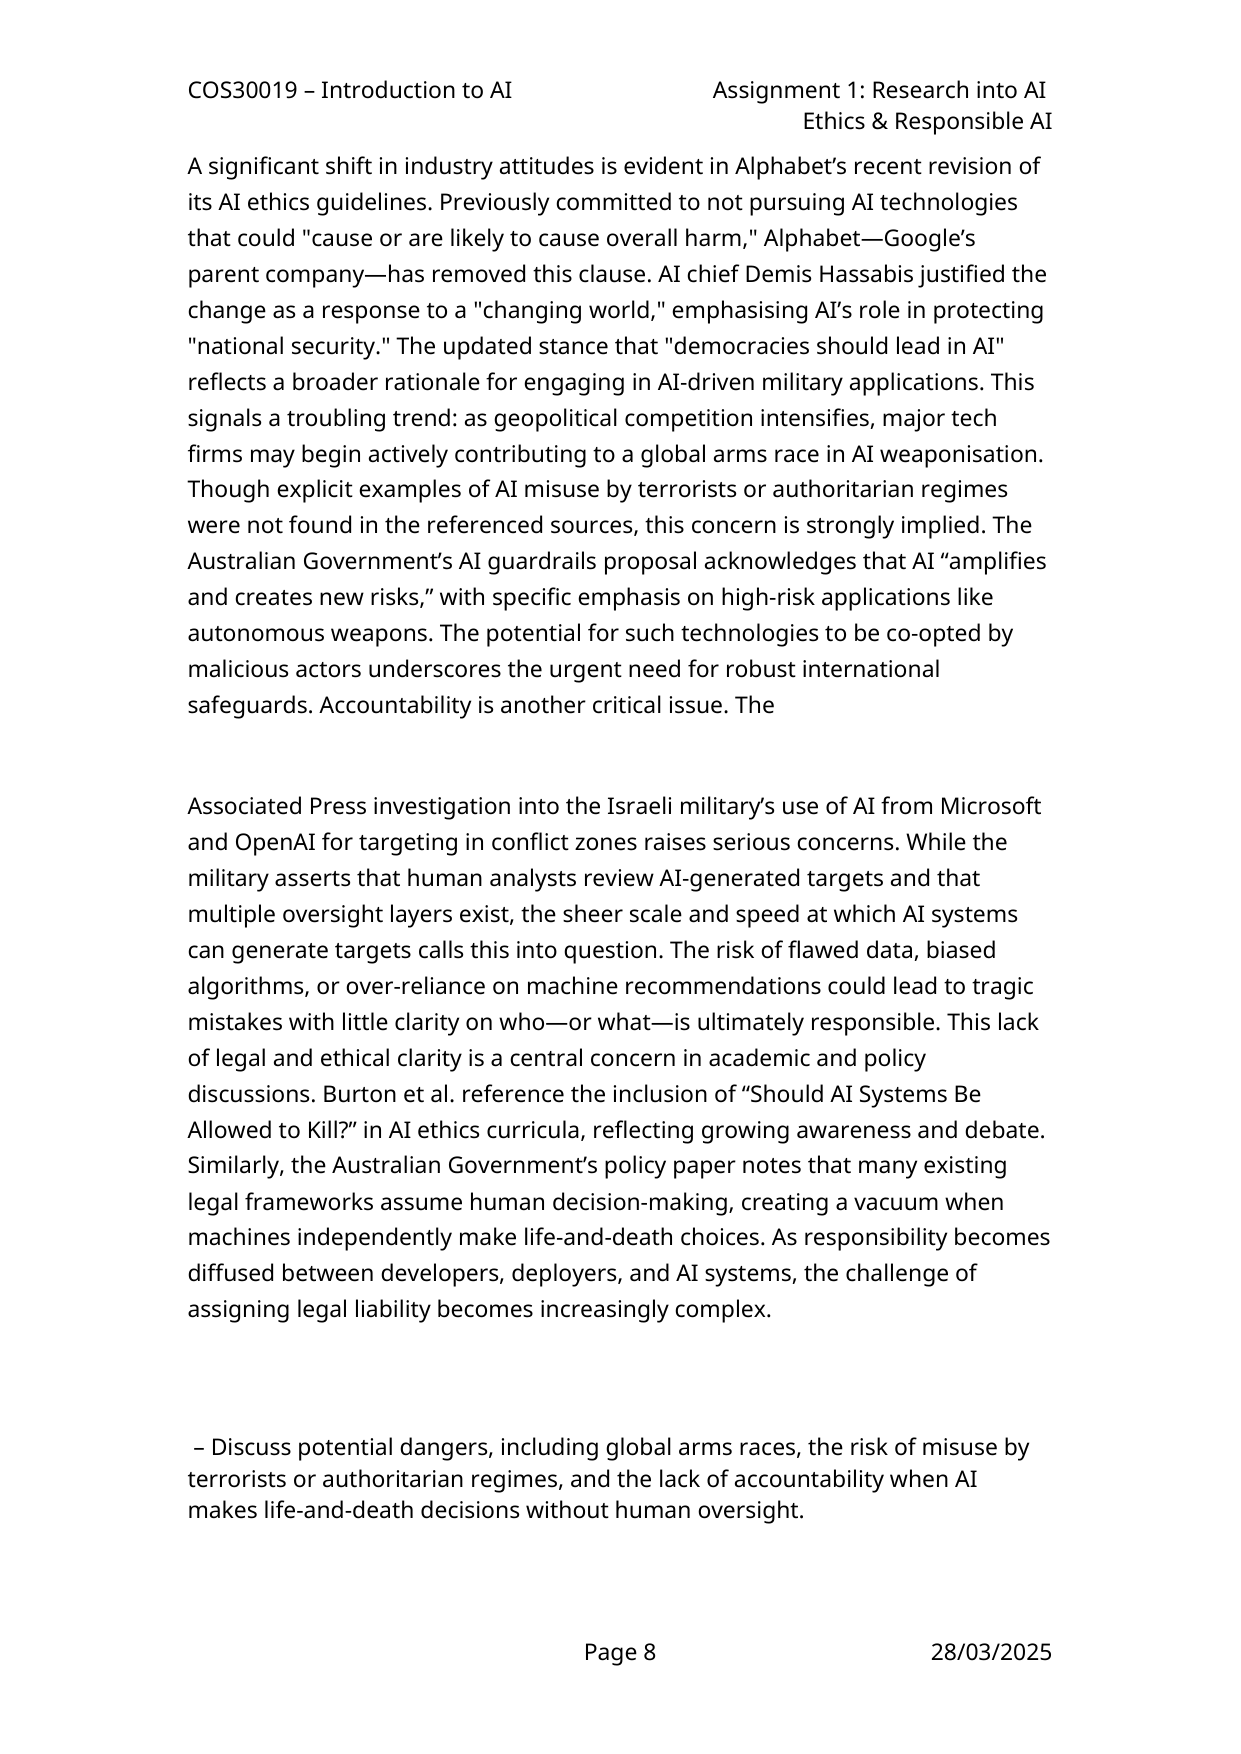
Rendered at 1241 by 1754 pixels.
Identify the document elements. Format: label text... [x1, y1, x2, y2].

text – Discuss potential dangers, including global arms races, the risk of misuse by terrorists or authoritarian regimes, and the lack of accountability when AI makes life-and-death decisions without human oversight. [187, 1431, 1053, 1525]
text Associated Press investigation into the Israeli military’s use of AI from Microsoft and OpenAI for targeting in conflict zones raises serious concerns. While the military asserts that human analysts review AI-generated targets and that multiple oversight layers exist, the sheer scale and speed at which AI systems can generate targets calls this into question. The risk of flawed data, biased algorithms, or over-reliance on machine recommendations could lead to tragic mistakes with little clarity on who—or what—is ultimately responsible. This lack of legal and ethical clarity is a central concern in academic and policy discussions. Burton et al. reference the inclusion of “Should AI Systems Be Allowed to Kill?” in AI ethics curricula, reflecting growing awareness and debate. Similarly, the Australian Government’s policy paper notes that many existing legal frameworks assume human decision-making, creating a vacuum when machines independently make life-and-death choices. As responsibility becomes diffused between developers, deployers, and AI systems, the challenge of assigning legal liability becomes increasingly complex. [187, 790, 1053, 1324]
text A significant shift in industry attitudes is evident in Alphabet’s recent revision of its AI ethics guidelines. Previously committed to not pursuing AI technologies that could "cause or are likely to cause overall harm," Alphabet—Google’s parent company—has removed this clause. AI chief Demis Hassabis justified the change as a response to a "changing world," emphasising AI’s role in protecting "national security." The updated stance that "democracies should lead in AI" reflects a broader rationale for engaging in AI-driven military applications. This signals a troubling trend: as geopolitical competition intensifies, major tech firms may begin actively contributing to a global arms race in AI weaponisation. Though explicit examples of AI misuse by terrorists or authoritarian regimes were not found in the referenced sources, this concern is strongly implied. The Australian Government’s AI guardrails proposal acknowledges that AI “amplifies and creates new risks,” with specific emphasis on high-risk applications like autonomous weapons. The potential for such technologies to be co-opted by malicious actors underscores the urgent need for robust international safeguards. Accountability is another critical issue. The [187, 150, 1053, 720]
